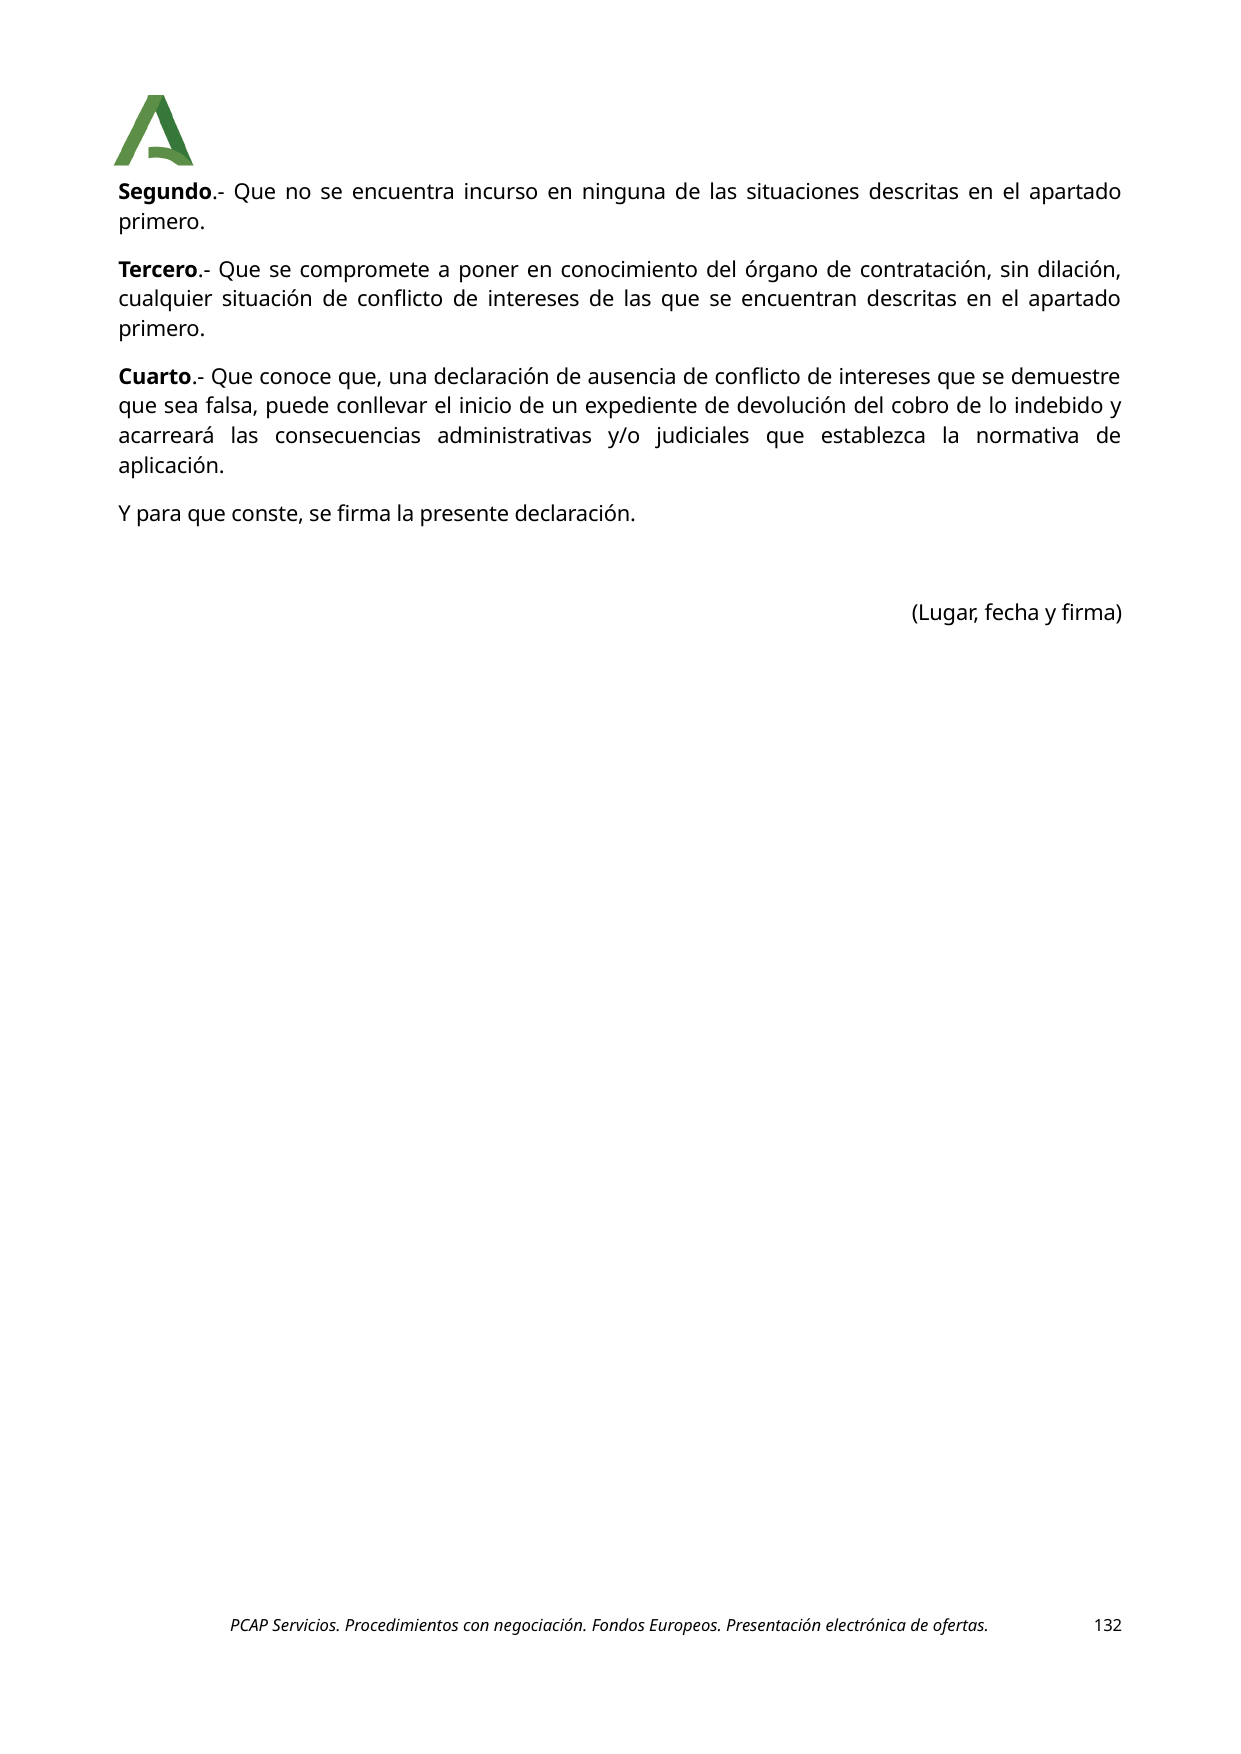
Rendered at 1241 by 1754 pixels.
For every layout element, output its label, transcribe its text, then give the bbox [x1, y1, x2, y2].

text Cuarto.- Que conoce que, una declaración de ausencia de conflicto de intereses que se demuestre que sea falsa, puede conllevar el inicio de un expediente de devolución del cobro de lo indebido y acarreará las consecuencias administrativas y/o judiciales que establezca la normativa de aplicación. [118, 361, 1122, 480]
text (Lugar, fecha y firma) [118, 597, 1122, 627]
text Segundo.- Que no se encuentra incurso en ninguna de las situaciones descritas en el apartado primero. [118, 176, 1122, 236]
text Y para que conste, se firma la presente declaración. [118, 498, 1122, 527]
picture [109, 91, 198, 170]
text Tercero.- Que se compromete a poner en conocimiento del órgano de contratación, sin dilación, cualquier situación de conflicto de intereses de las que se encuentran descritas en el apartado primero. [118, 254, 1122, 343]
